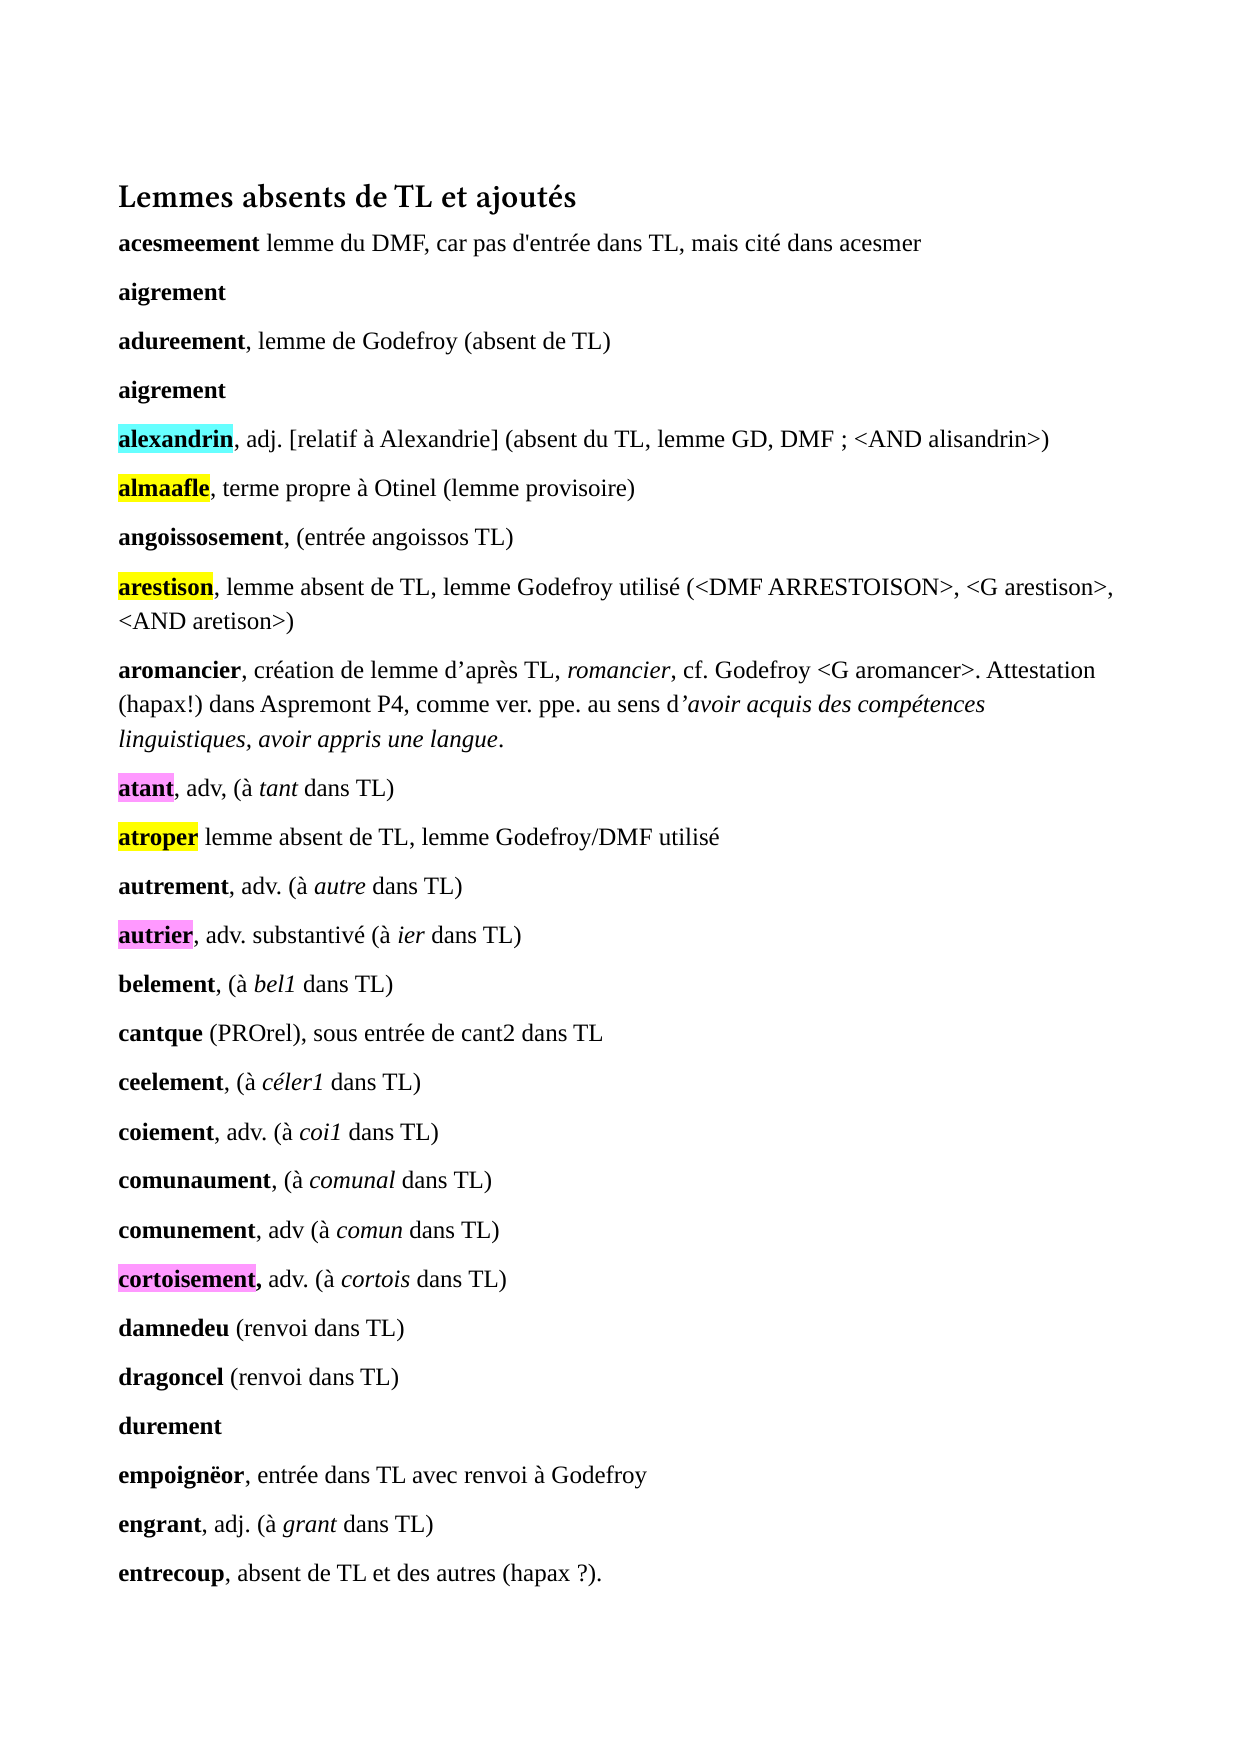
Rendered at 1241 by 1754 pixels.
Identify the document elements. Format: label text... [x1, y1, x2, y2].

text acesmeement lemme du DMF, car pas d'entrée dans TL, mais cité dans acesmer [118, 228, 1122, 257]
text comunement, adv (à comun dans TL) [118, 1215, 1122, 1243]
text cortoisement, adv. (à cortois dans TL) [118, 1264, 1122, 1292]
text entrecoup, absent de TL et des autres (hapax ?). [118, 1558, 1122, 1587]
text autrement, adv. (à autre dans TL) [118, 871, 1122, 900]
text belement, (à bel1 dans TL) [118, 969, 1122, 998]
text adureement, lemme de Godefroy (absent de TL) [118, 326, 1122, 355]
subtitle Lemmes absents de TL et ajoutés [118, 178, 1122, 216]
text alexandrin, adj. [relatif à Alexandrie] (absent du TL, lemme GD, DMF ; <AND alisandrin>) [118, 424, 1122, 453]
text empoignëor, entrée dans TL avec renvoi à Godefroy [118, 1460, 1122, 1489]
text dragoncel (renvoi dans TL) [118, 1362, 1122, 1391]
text autrier, adv. substantivé (à ier dans TL) [118, 920, 1122, 949]
text aromancier, création de lemme d’après TL, romancier, cf. Godefroy <G aromancer>. Attestation (hapax!) dans Aspremont P4, comme ver. ppe. au sens d’avoir acquis des compétences linguistiques, avoir appris une langue. [118, 655, 1122, 753]
text almaafle, terme propre à Otinel (lemme provisoire) [118, 473, 1122, 502]
text damnedeu (renvoi dans TL) [118, 1313, 1122, 1342]
text angoissosement, (entrée angoissos TL) [118, 522, 1122, 551]
text atant, adv, (à tant dans TL) [118, 773, 1122, 802]
text ceelement, (à céler1 dans TL) [118, 1067, 1122, 1096]
text arestison, lemme absent de TL, lemme Godefroy utilisé (<DMF ARRESTOISON>, <G arestison>, <AND aretison>) [118, 572, 1122, 635]
text aigrement [118, 375, 1122, 404]
text engrant, adj. (à grant dans TL) [118, 1509, 1122, 1538]
text aigrement [118, 277, 1122, 306]
text comunaument, (à comunal dans TL) [118, 1166, 1122, 1194]
text cantque (PROrel), sous entrée de cant2 dans TL [118, 1018, 1122, 1047]
text atroper lemme absent de TL, lemme Godefroy/DMF utilisé [118, 822, 1122, 851]
text coiement, adv. (à coi1 dans TL) [118, 1117, 1122, 1145]
text durement [118, 1411, 1122, 1440]
